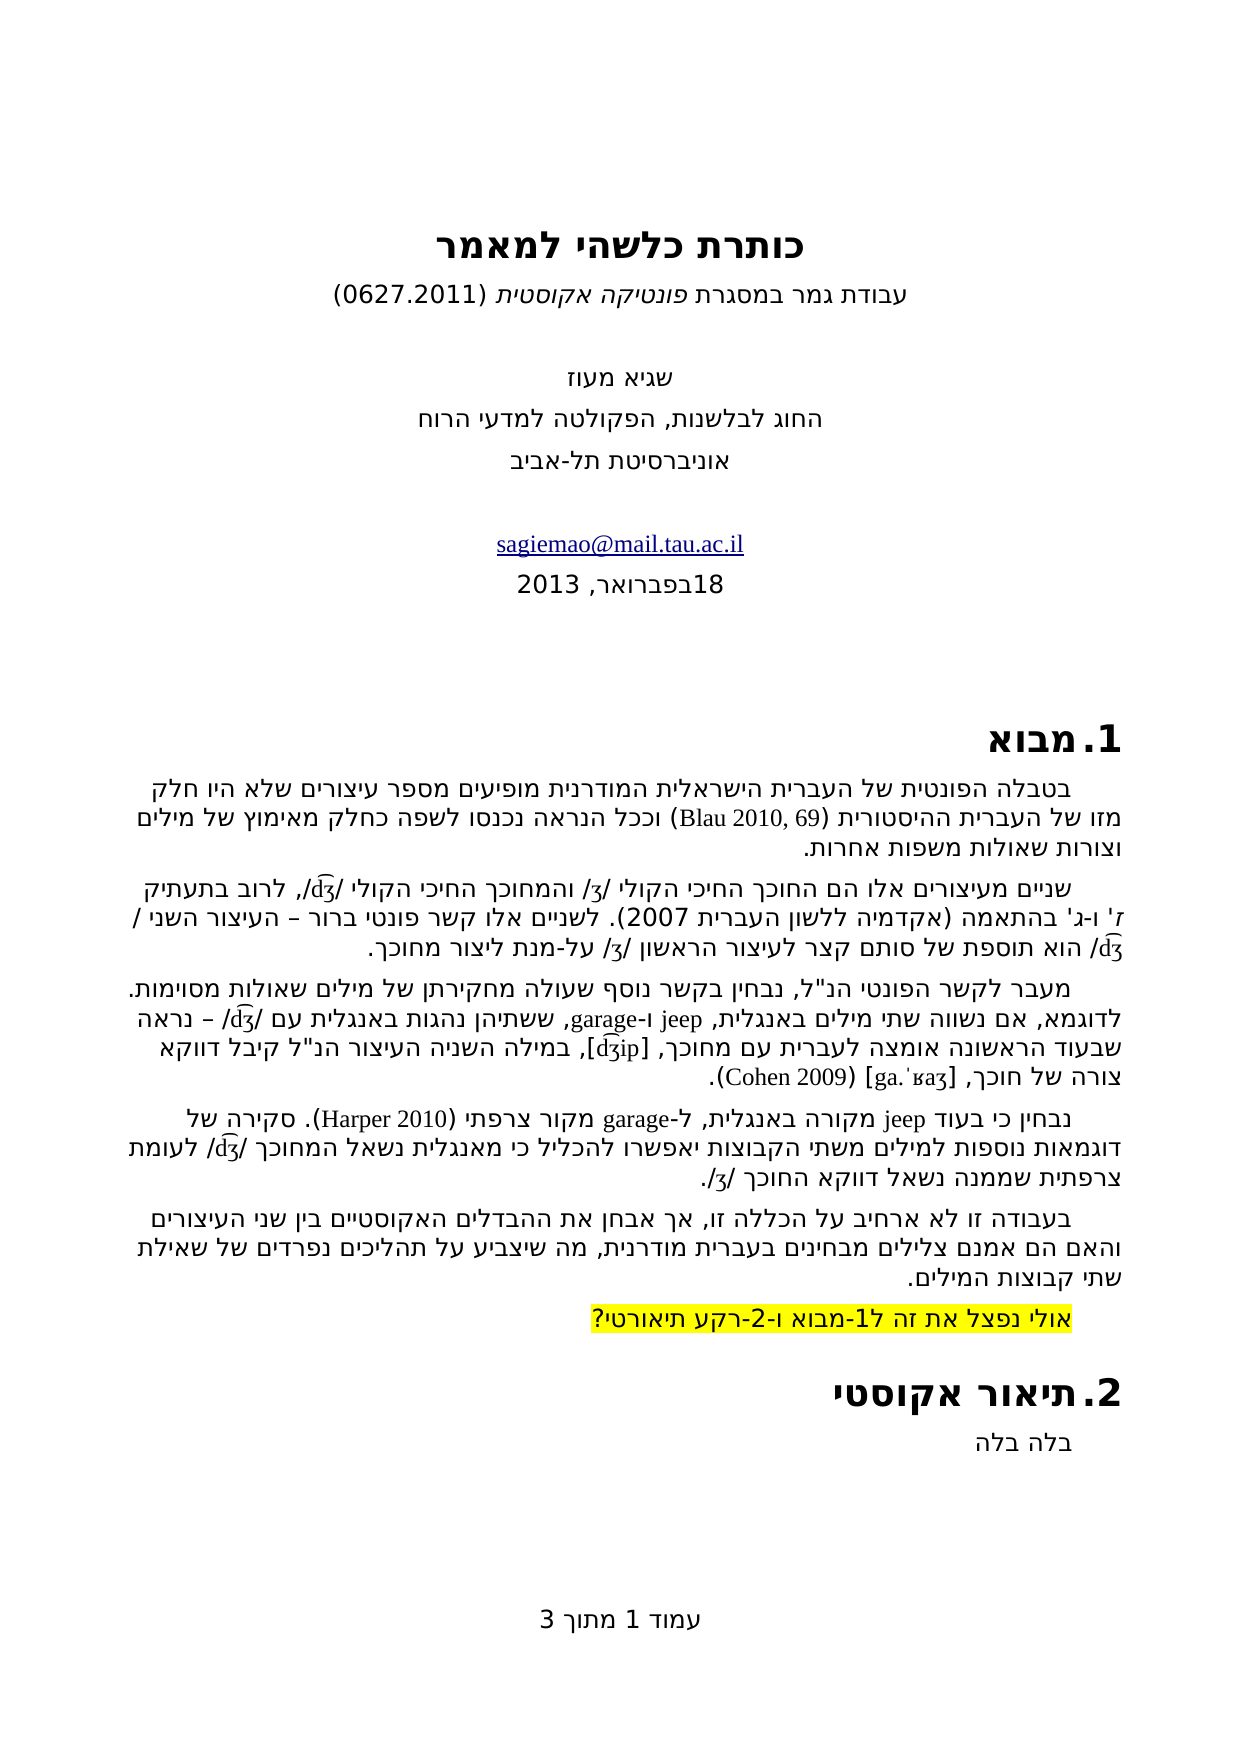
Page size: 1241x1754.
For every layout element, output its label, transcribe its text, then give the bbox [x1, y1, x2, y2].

text שניים מעיצורים אלו הם החוכך החיכי הקולי /ʒ/ והמחוכך החיכי הקולי /d͡ʒ/, לרוב בתעתיק ז' ו-ג' בהתאמה (אקדמיה ללשון העברית 2007). לשניים אלו קשר פונטי ברור – העיצור השני /d͡ʒ/ הוא תוספת של סותם קצר לעיצור הראשון /ʒ/ על-מנת ליצור מחוכך. [118, 874, 1122, 962]
text בלה בלה [118, 1428, 1122, 1457]
text 18 בפברואר, 2013 [118, 570, 1122, 599]
text שגיא מעוז [118, 363, 1122, 392]
text sagiemao@mail.tau.ac.il [118, 529, 1122, 558]
title כותרת כלשהי למאמר [118, 224, 1122, 267]
text עבודת גמר במסגרת פונטיקה אקוסטית (0627.2011) [118, 280, 1122, 309]
text החוג לבלשנות, הפקולטה למדעי הרוח [118, 404, 1122, 434]
text מעבר לקשר הפונטי הנ"ל, נבחין בקשר נוסף שעולה מחקירתן של מילים שאולות מסוימות. לדוגמא, אם נשווה שתי מילים באנגלית, jeep ו-garage, ששתיהן נהגות באנגלית עם /d͡ʒ/ – נראה שבעוד הראשונה אומצה לעברית עם מחוכך, [d͡ʒip], במילה השניה העיצור הנ"ל קיבל דווקא צורה של חוכך, [ga.ˈʁaʒ] ‏(Cohen 2009). [118, 974, 1122, 1092]
text נבחין כי בעוד jeep מקורה באנגלית, ל-garage מקור צרפתי (Harper 2010). סקירה של דוגמאות נוספות למילים משתי הקבוצות יאפשרו להכליל כי מאנגלית נשאל המחוכך /d͡ʒ/ לעומת צרפתית שממנה נשאל דווקא החוכך /ʒ/. [118, 1104, 1122, 1192]
subtitle מבוא [118, 718, 1122, 762]
text אולי נפצל את זה ל1-מבוא ו-2-רקע תיאורטי? [118, 1304, 1122, 1333]
text בעבודה זו לא ארחיב על הכללה זו, אך אבחן את ההבדלים האקוסטיים בין שני העיצורים והאם הם אמנם צלילים מבחינים בעברית מודרנית, מה שיצביע על תהליכים נפרדים של שאילת שתי קבוצות המילים. [118, 1204, 1122, 1292]
subtitle תיאור אקוסטי [118, 1371, 1122, 1415]
text אוניברסיטת תל-אביב [118, 446, 1122, 475]
text בטבלה הפונטית של העברית הישראלית המודרנית מופיעים מספר עיצורים שלא היו חלק מזו של העברית ההיסטורית (Blau 2010, 69) וככל הנראה נכנסו לשפה כחלק מאימוץ של מילים וצורות שאולות משפות אחרות. [118, 774, 1122, 862]
